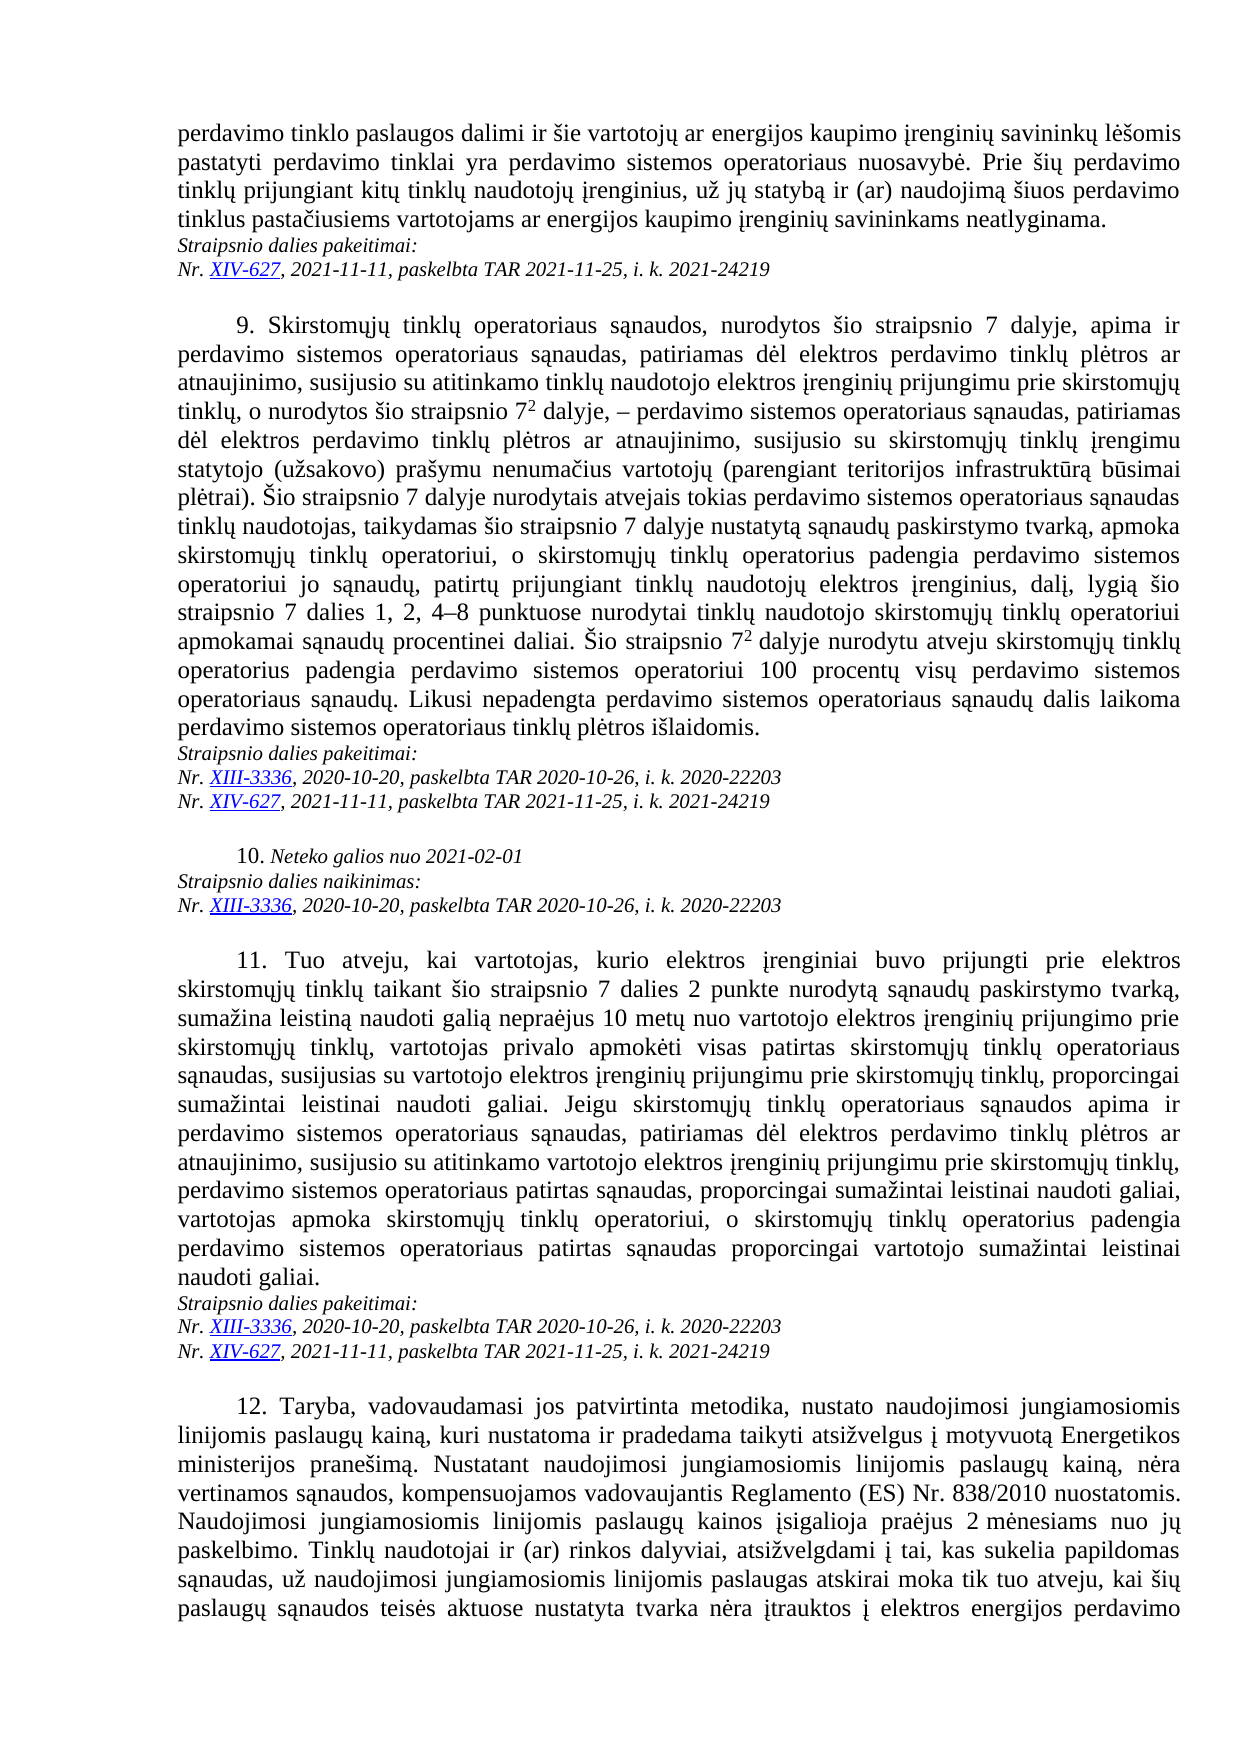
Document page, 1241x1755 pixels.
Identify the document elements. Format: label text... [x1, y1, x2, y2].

text Nr. XIII-3336, 2020-10-20, paskelbta TAR 2020-10-26, i. k. 2020-22203 [177, 1314, 1181, 1338]
text Nr. XIV-627, 2021-11-11, paskelbta TAR 2021-11-25, i. k. 2021-24219 [177, 257, 1181, 281]
text Nr. XIII-3336, 2020-10-20, paskelbta TAR 2020-10-26, i. k. 2020-22203 [177, 765, 1181, 789]
text Nr. XIV-627, 2021-11-11, paskelbta TAR 2021-11-25, i. k. 2021-24219 [177, 1338, 1181, 1363]
text perdavimo tinklo paslaugos dalimi ir šie vartotojų ar energijos kaupimo įrenginių savininkų lėšomis pastatyti perdavimo tinklai yra perdavimo sistemos operatoriaus nuosavybė. Prie šių perdavimo tinklų prijungiant kitų tinklų naudotojų įrenginius, už jų statybą ir (ar) naudojimą šiuos perdavimo tinklus pastačiusiems vartotojams ar energijos kaupimo įrenginių savininkams neatlyginama. [177, 118, 1181, 233]
text Nr. XIII-3336, 2020-10-20, paskelbta TAR 2020-10-26, i. k. 2020-22203 [177, 893, 1181, 917]
text 11. Tuo atveju, kai vartotojas, kurio elektros įrenginiai buvo prijungti prie elektros skirstomųjų tinklų taikant šio straipsnio 7 dalies 2 punkte nurodytą sąnaudų paskirstymo tvarką, sumažina leistiną naudoti galią nepraėjus 10 metų nuo vartotojo elektros įrenginių prijungimo prie skirstomųjų tinklų, vartotojas privalo apmokėti visas patirtas skirstomųjų tinklų operatoriaus sąnaudas, susijusias su vartotojo elektros įrenginių prijungimu prie skirstomųjų tinklų, proporcingai sumažintai leistinai naudoti galiai. Jeigu skirstomųjų tinklų operatoriaus sąnaudos apima ir perdavimo sistemos operatoriaus sąnaudas, patiriamas dėl elektros perdavimo tinklų plėtros ar atnaujinimo, susijusio su atitinkamo vartotojo elektros įrenginių prijungimu prie skirstomųjų tinklų, perdavimo sistemos operatoriaus patirtas sąnaudas, proporcingai sumažintai leistinai naudoti galiai, vartotojas apmoka skirstomųjų tinklų operatoriui, o skirstomųjų tinklų operatorius padengia perdavimo sistemos operatoriaus patirtas sąnaudas proporcingai vartotojo sumažintai leistinai naudoti galiai. [177, 945, 1181, 1290]
text Straipsnio dalies naikinimas: [177, 868, 1181, 893]
text 12. Taryba, vadovaudamasi jos patvirtinta metodika, nustato naudojimosi jungiamosiomis linijomis paslaugų kainą, kuri nustatoma ir pradedama taikyti atsižvelgus į motyvuotą Energetikos ministerijos pranešimą. Nustatant naudojimosi jungiamosiomis linijomis paslaugų kainą, nėra vertinamos sąnaudos, kompensuojamos vadovaujantis Reglamento (ES) Nr. 838/2010 nuostatomis. Naudojimosi jungiamosiomis linijomis paslaugų kainos įsigalioja praėjus 2 mėnesiams nuo jų paskelbimo. Tinklų naudotojai ir (ar) rinkos dalyviai, atsižvelgdami į tai, kas sukelia papildomas sąnaudas, už naudojimosi jungiamosiomis linijomis paslaugas atskirai moka tik tuo atveju, kai šių paslaugų sąnaudos teisės aktuose nustatyta tvarka nėra įtrauktos į elektros energijos perdavimo [177, 1391, 1181, 1621]
text Nr. XIV-627, 2021-11-11, paskelbta TAR 2021-11-25, i. k. 2021-24219 [177, 789, 1181, 813]
text Straipsnio dalies pakeitimai: [177, 741, 1181, 765]
text 10. Neteko galios nuo 2021-02-01 [177, 842, 1181, 868]
text Straipsnio dalies pakeitimai: [177, 1290, 1181, 1314]
text Straipsnio dalies pakeitimai: [177, 233, 1181, 257]
text 9. Skirstomųjų tinklų operatoriaus sąnaudos, nurodytos šio straipsnio 7 dalyje, apima ir perdavimo sistemos operatoriaus sąnaudas, patiriamas dėl elektros perdavimo tinklų plėtros ar atnaujinimo, susijusio su atitinkamo tinklų naudotojo elektros įrenginių prijungimu prie skirstomųjų tinklų, o nurodytos šio straipsnio 72 dalyje, – perdavimo sistemos operatoriaus sąnaudas, patiriamas dėl elektros perdavimo tinklų plėtros ar atnaujinimo, susijusio su skirstomųjų tinklų įrengimu statytojo (užsakovo) prašymu nenumačius vartotojų (parengiant teritorijos infrastruktūrą būsimai plėtrai). Šio straipsnio 7 dalyje nurodytais atvejais tokias perdavimo sistemos operatoriaus sąnaudas tinklų naudotojas, taikydamas šio straipsnio 7 dalyje nustatytą sąnaudų paskirstymo tvarką, apmoka skirstomųjų tinklų operatoriui, o skirstomųjų tinklų operatorius padengia perdavimo sistemos operatoriui jo sąnaudų, patirtų prijungiant tinklų naudotojų elektros įrenginius, dalį, lygią šio straipsnio 7 dalies 1, 2, 4–8 punktuose nurodytai tinklų naudotojo skirstomųjų tinklų operatoriui apmokamai sąnaudų procentinei daliai. Šio straipsnio 72 dalyje nurodytu atveju skirstomųjų tinklų operatorius padengia perdavimo sistemos operatoriui 100 procentų visų perdavimo sistemos operatoriaus sąnaudų. Likusi nepadengta perdavimo sistemos operatoriaus sąnaudų dalis laikoma perdavimo sistemos operatoriaus tinklų plėtros išlaidomis. [177, 310, 1181, 741]
